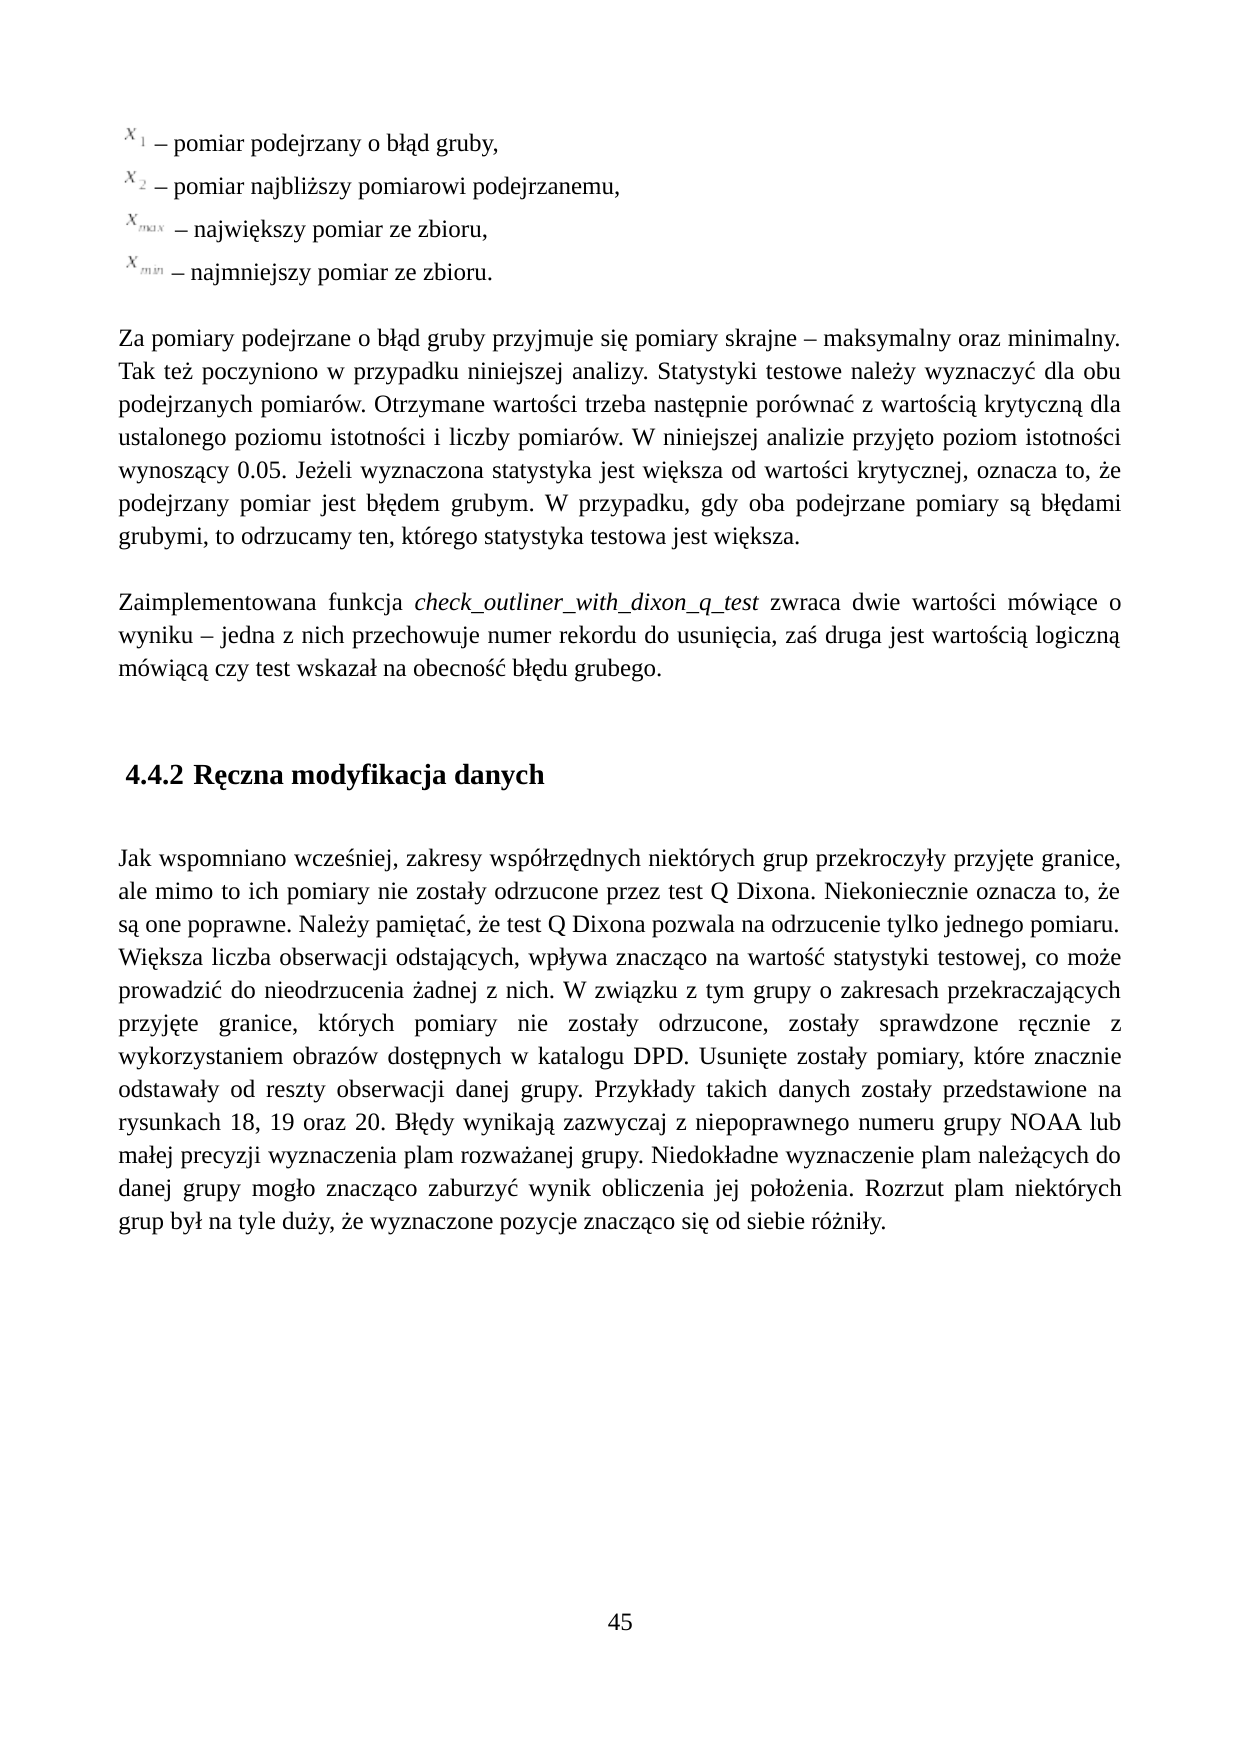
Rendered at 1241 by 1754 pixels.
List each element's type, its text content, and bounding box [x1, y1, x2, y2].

text – pomiar podejrzany o błąd gruby, [118, 118, 1122, 157]
text Jak wspomniano wcześniej, zakresy współrzędnych niektórych grup przekroczyły przyjęte granice, ale mimo to ich pomiary nie zostały odrzucone przez test Q Dixona. Niekoniecznie oznacza to, że są one poprawne. Należy pamiętać, że test Q Dixona pozwala na odrzucenie tylko jednego pomiaru. [118, 843, 1122, 937]
text Zaimplementowana funkcja check_outliner_with_dixon_q_test zwraca dwie wartości mówiące o wyniku – jedna z nich przechowuje numer rekordu do usunięcia, zaś druga jest wartością logiczną mówiącą czy test wskazał na obecność błędu grubego. [118, 587, 1122, 682]
text – najmniejszy pomiar ze zbioru. [118, 247, 1122, 286]
text Za pomiary podejrzane o błąd gruby przyjmuje się pomiary skrajne – maksymalny oraz minimalny. Tak też poczyniono w przypadku niniejszej analizy. Statystyki testowe należy wyznaczyć dla obu podejrzanych pomiarów. Otrzymane wartości trzeba następnie porównać z wartością krytyczną dla ustalonego poziomu istotności i liczby pomiarów. W niniejszej analizie przyjęto poziom istotności wynoszący 0.05. Jeżeli wyznaczona statystyka jest większa od wartości krytycznej, oznacza to, że podejrzany pomiar jest błędem grubym. W przypadku, gdy oba podejrzane pomiary są błędami grubymi, to odrzucamy ten, którego statystyka testowa jest większa. [118, 323, 1122, 550]
text Większa liczba obserwacji odstających, wpływa znacząco na wartość statystyki testowej, co może prowadzić do nieodrzucenia żadnej z nich. W związku z tym grupy o zakresach przekraczających przyjęte granice, których pomiary nie zostały odrzucone, zostały sprawdzone ręcznie z wykorzystaniem obrazów dostępnych w katalogu DPD. Usunięte zostały pomiary, które znacznie odstawały od reszty obserwacji danej grupy. Przykłady takich danych zostały przedstawione na rysunkach 18, 19 oraz 20. Błędy wynikają zazwyczaj z niepoprawnego numeru grupy NOAA lub małej precyzji wyznaczenia plam rozważanej grupy. Niedokładne wyznaczenie plam należących do danej grupy mogło znacząco zaburzyć wynik obliczenia jej położenia. Rozrzut plam niektórych grup był na tyle duży, że wyznaczone pozycje znacząco się od siebie różniły. [118, 942, 1122, 1235]
subtitle Ręczna modyfikacja danych [118, 757, 1122, 790]
text – największy pomiar ze zbioru, [118, 204, 1122, 243]
text – pomiar najbliższy pomiarowi podejrzanemu, [118, 161, 1122, 200]
